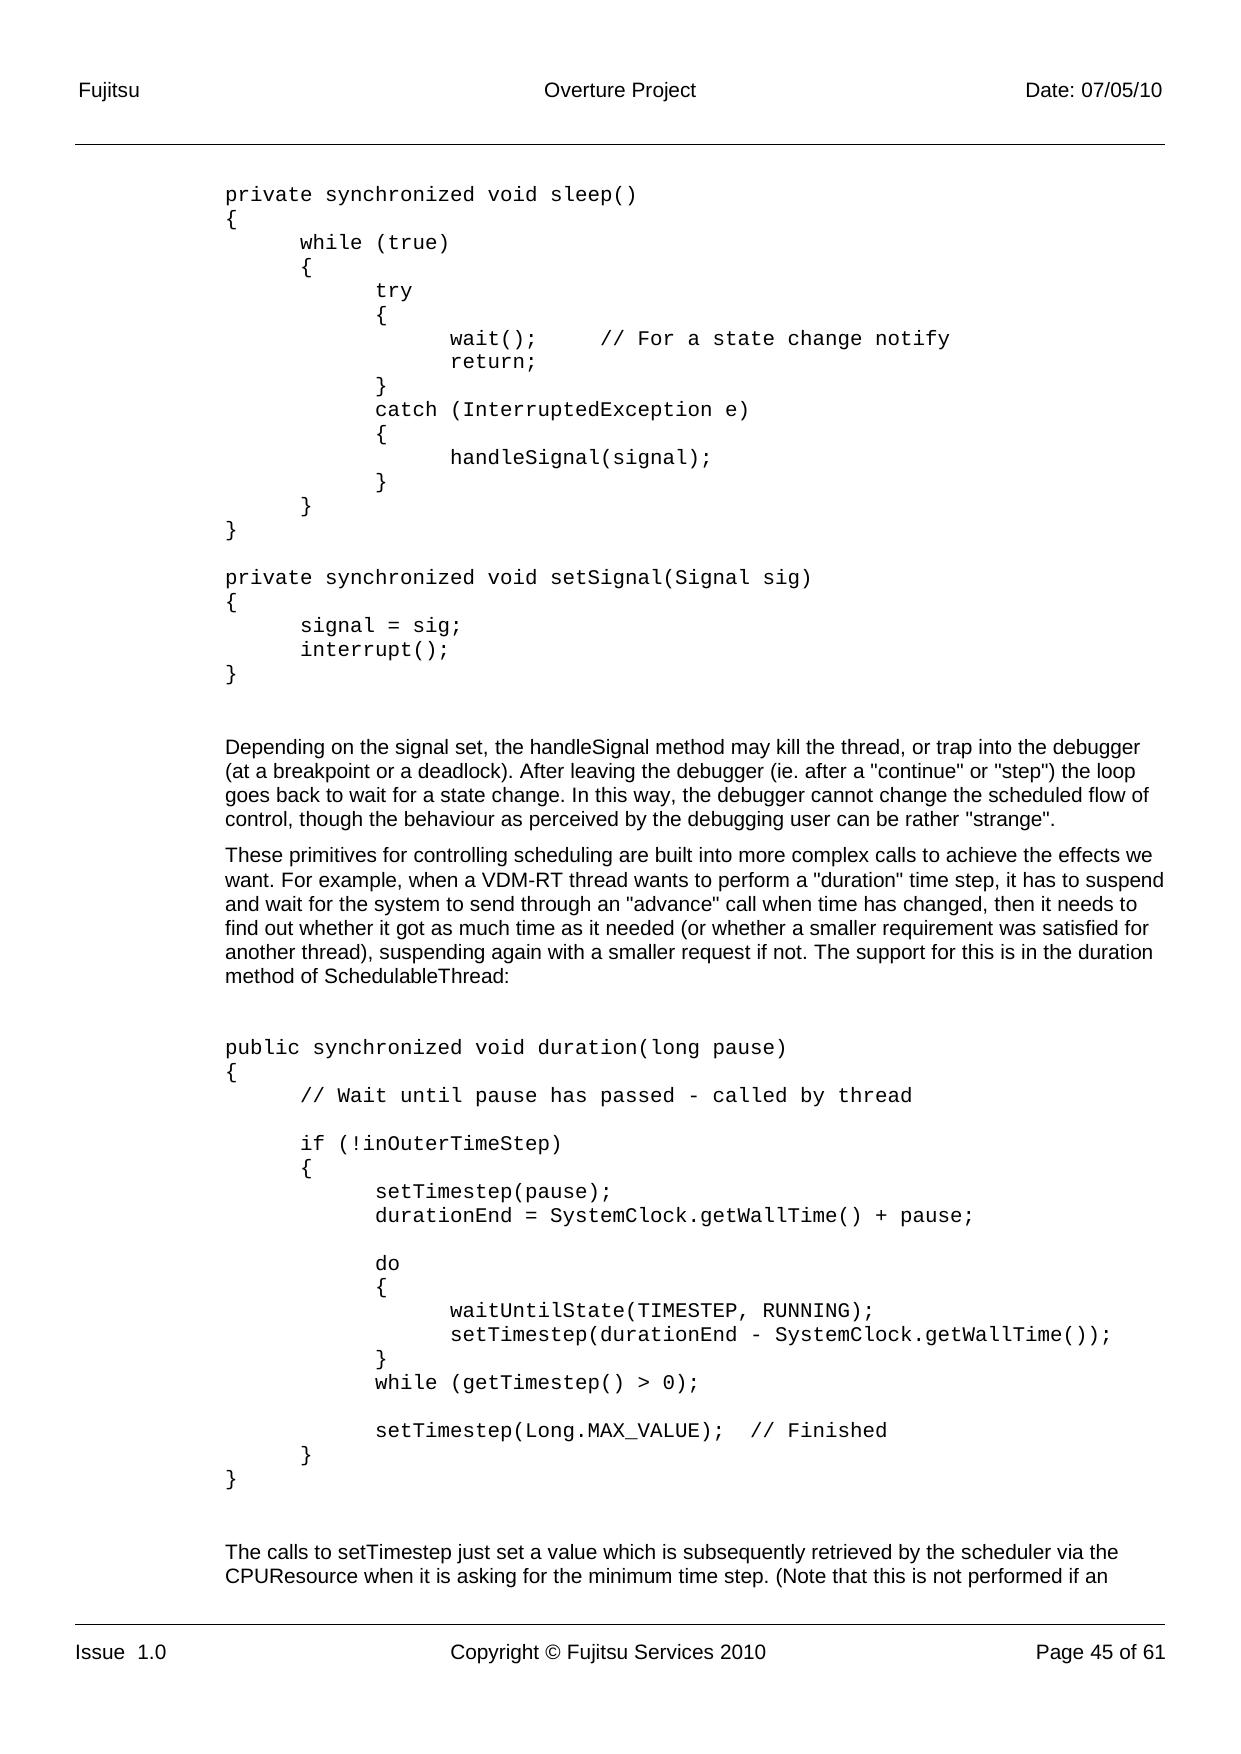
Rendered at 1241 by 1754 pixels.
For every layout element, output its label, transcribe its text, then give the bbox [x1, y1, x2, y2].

text } [225, 663, 1165, 687]
text } [225, 471, 1165, 495]
text { [225, 208, 1165, 232]
text { [225, 256, 1165, 279]
text private synchronized void setSignal(Signal sig) [225, 567, 1165, 591]
text } [225, 1444, 1165, 1468]
text { [225, 591, 1165, 615]
text { [225, 423, 1165, 447]
text { [225, 1061, 1165, 1085]
text catch (InterruptedException e) [225, 399, 1165, 423]
text } [225, 375, 1165, 399]
text waitUntilState(TIMESTEP, RUNNING); [225, 1300, 1165, 1324]
text { [225, 1157, 1165, 1181]
text interrupt(); [225, 639, 1165, 663]
text These primitives for controlling scheduling are built into more complex calls to achieve the effects we want. For example, when a VDM-RT thread wants to perform a "duration" time step, it has to suspend and wait for the system to send through an "advance" call when time has changed, then it needs to find out whether it got as much time as it needed (or whether a smaller requirement was satisfied for another thread), suspending again with a smaller request if not. The support for this is in the duration method of SchedulableThread: [225, 843, 1165, 988]
text } [225, 495, 1165, 519]
text handleSignal(signal); [225, 447, 1165, 471]
text while (true) [225, 232, 1165, 256]
text return; [225, 351, 1165, 375]
text try [225, 279, 1165, 303]
text } [225, 1468, 1165, 1492]
text if (!inOuterTimeStep) [225, 1133, 1165, 1157]
text signal = sig; [225, 615, 1165, 639]
text setTimestep(pause); [225, 1181, 1165, 1204]
text while (getTimestep() > 0); [225, 1372, 1165, 1396]
text public synchronized void duration(long pause) [225, 1037, 1165, 1061]
text do [225, 1252, 1165, 1276]
text } [225, 519, 1165, 543]
text wait(); // For a state change notify [225, 327, 1165, 351]
text setTimestep(durationEnd - SystemClock.getWallTime()); [225, 1324, 1165, 1348]
text Depending on the signal set, the handleSignal method may kill the thread, or trap into the debugger (at a breakpoint or a deadlock). After leaving the debugger (ie. after a "continue" or "step") the loop goes back to wait for a state change. In this way, the debugger cannot change the scheduled flow of control, though the behaviour as perceived by the debugging user can be rather "strange". [225, 735, 1165, 831]
text setTimestep(Long.MAX_VALUE); // Finished [225, 1420, 1165, 1444]
text private synchronized void sleep() [225, 184, 1165, 208]
text { [225, 303, 1165, 327]
text The calls to setTimestep just set a value which is subsequently retrieved by the scheduler via the CPUResource when it is asking for the minimum time step. (Note that this is not performed if an [225, 1540, 1165, 1588]
text } [225, 1348, 1165, 1372]
text durationEnd = SystemClock.getWallTime() + pause; [225, 1204, 1165, 1228]
text // Wait until pause has passed - called by thread [225, 1085, 1165, 1109]
text { [225, 1276, 1165, 1300]
